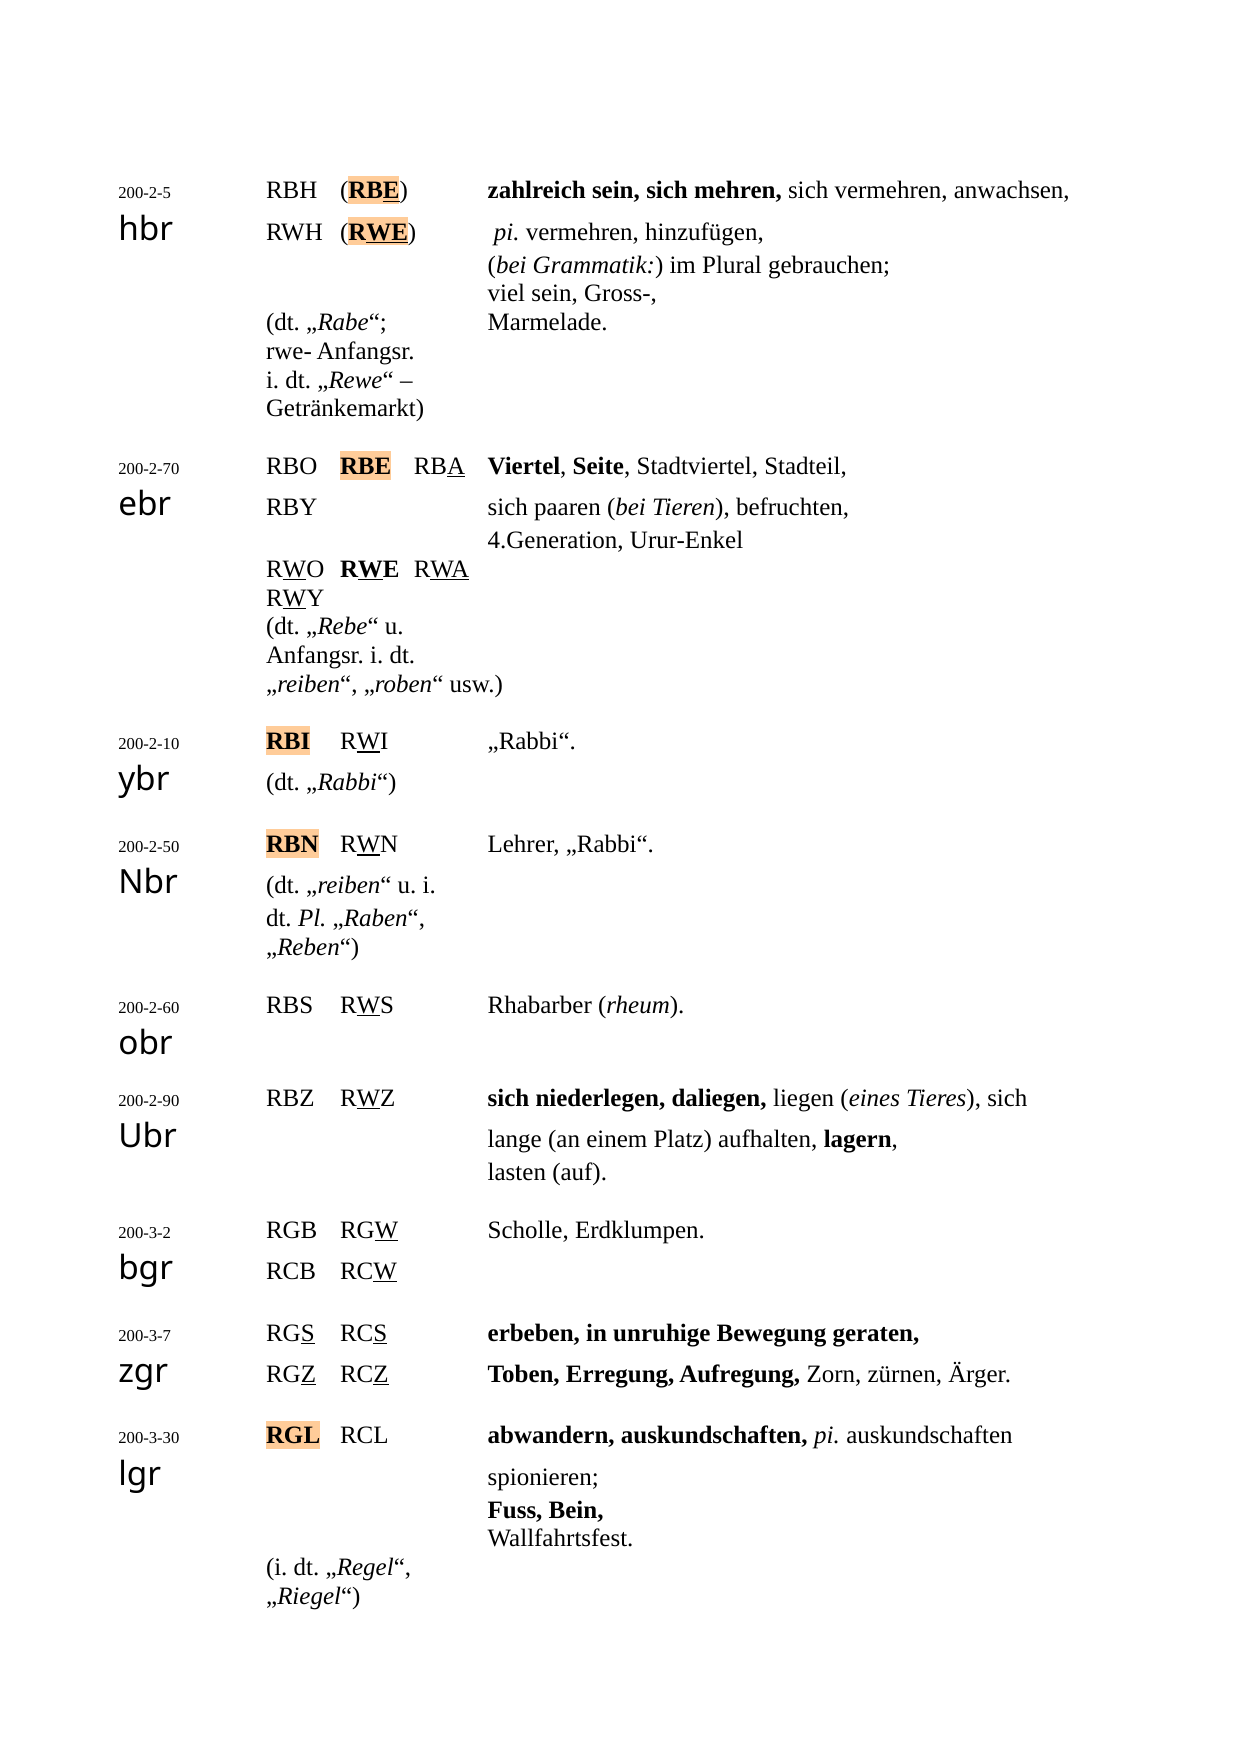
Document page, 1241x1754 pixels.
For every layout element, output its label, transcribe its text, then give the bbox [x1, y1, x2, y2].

text 200-3-30 RGL RCL abwandern, auskundschaften, pi. auskundschaften [118, 1421, 1122, 1449]
text rwe- Anfangsr. [118, 336, 1122, 365]
text i. dt. „Rewe“ – [118, 365, 1122, 393]
text Fuss, Bein, [118, 1495, 1122, 1523]
text „reiben“, „roben“ usw.) [118, 669, 1122, 698]
text (dt. „Rebe“ u. [118, 611, 1122, 640]
text dt. Pl. „Raben“, [118, 903, 1122, 932]
text 200-2-5 RBH (RBE) zahlreich sein, sich mehren, sich vermehren, anwachsen, [118, 176, 1122, 204]
text 200-2-90 RBZ RWZ sich niederlegen, daliegen, liegen (eines Tieres), sich [118, 1083, 1122, 1112]
text 200-2-70 RBO RBE RBA Viertel, Seite, Stadtviertel, Stadteil, [118, 451, 1122, 480]
text Getränkemarkt) [118, 393, 1122, 422]
text Ubr lange (an einem Platz) aufhalten, lagern, [118, 1112, 1122, 1157]
text ebr RBY sich paaren (bei Tieren), befruchten, [118, 480, 1122, 525]
text hbr RWH (RWE) pi. vermehren, hinzufügen, [118, 204, 1122, 250]
text lasten (auf). [118, 1157, 1122, 1186]
text Wallfahrtsfest. [118, 1523, 1122, 1552]
text (bei Grammatik:) im Plural gebrauchen; [118, 250, 1122, 278]
text RWO RWE RWA [118, 554, 1122, 583]
text „Reben“) [118, 932, 1122, 961]
text (i. dt. „Regel“, [118, 1552, 1122, 1581]
text Anfangsr. i. dt. [118, 640, 1122, 669]
text „Riegel“) [118, 1581, 1122, 1610]
text Nbr (dt. „reiben“ u. i. [118, 858, 1122, 903]
text 200-2-60 RBS RWS Rhabarber (rheum). [118, 990, 1122, 1018]
text (dt. „Rabe“; Marmelade. [118, 307, 1122, 336]
text zgr RGZ RCZ Toben, Erregung, Aufregung, Zorn, zürnen, Ärger. [118, 1346, 1122, 1392]
text ybr (dt. „Rabbi“) [118, 755, 1122, 801]
text 200-2-10 RBI RWI „Rabbi“. [118, 726, 1122, 755]
text 200-3-7 RGS RCS erbeben, in unruhige Bewegung geraten, [118, 1318, 1122, 1346]
text obr [118, 1018, 1122, 1064]
text 200-2-50 RBN RWN Lehrer, „Rabbi“. [118, 829, 1122, 858]
text 200-3-2 RGB RGW Scholle, Erdklumpen. [118, 1215, 1122, 1243]
text viel sein, Gross-, [118, 278, 1122, 307]
text 4.Generation, Urur-Enkel [118, 525, 1122, 554]
text lgr spionieren; [118, 1449, 1122, 1495]
text bgr RCB RCW [118, 1243, 1122, 1289]
text RWY [118, 583, 1122, 611]
